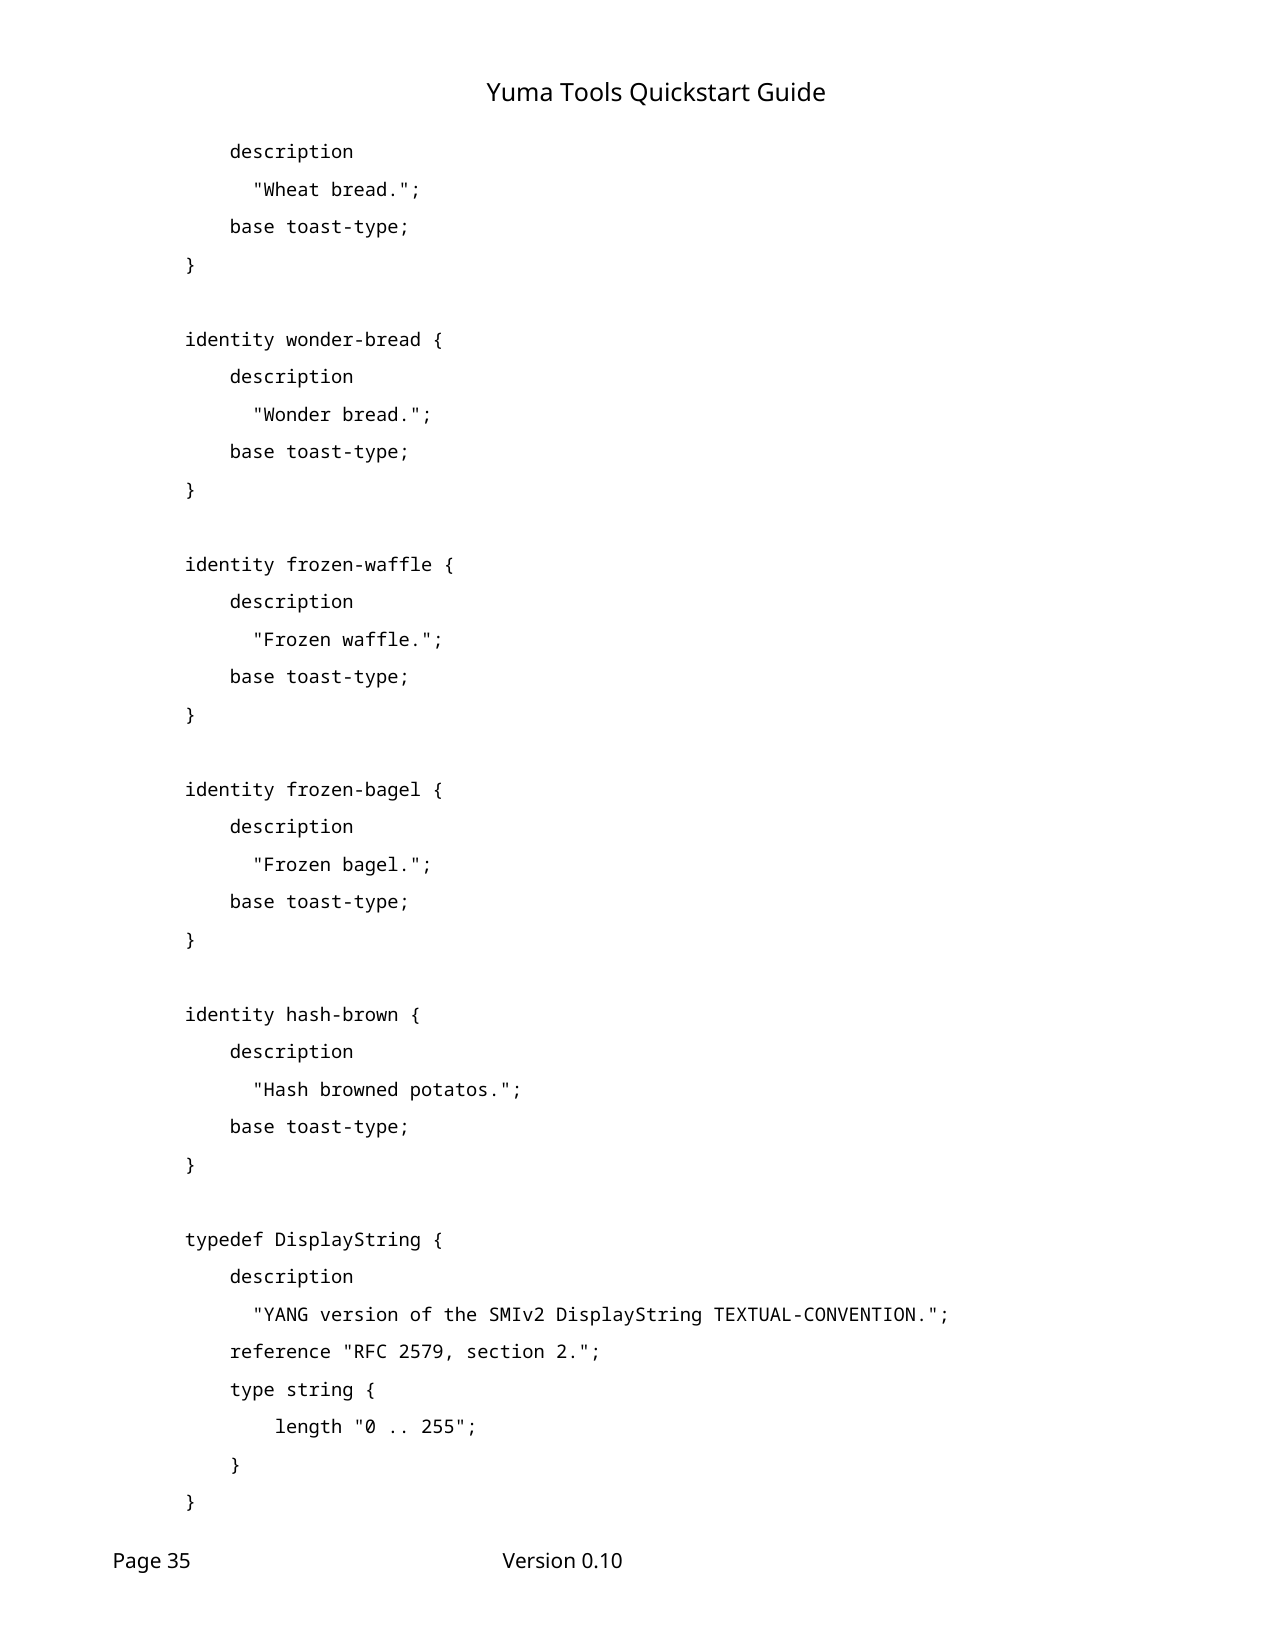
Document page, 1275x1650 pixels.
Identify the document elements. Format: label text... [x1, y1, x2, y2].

text } [139, 926, 1200, 952]
text } [139, 1488, 1200, 1514]
text base toast-type; [139, 663, 1200, 689]
text description [139, 363, 1200, 389]
text "Wonder bread."; [139, 401, 1200, 427]
text base toast-type; [139, 213, 1200, 239]
text description [139, 588, 1200, 614]
text } [139, 1451, 1200, 1477]
text "Wheat bread."; [139, 176, 1200, 202]
text identity frozen-bagel { [139, 776, 1200, 802]
text "Hash browned potatos."; [139, 1076, 1200, 1102]
text description [139, 1038, 1200, 1064]
text "Frozen bagel."; [139, 851, 1200, 877]
text } [139, 701, 1200, 727]
text reference "RFC 2579, section 2."; [139, 1338, 1200, 1364]
text identity hash-brown { [139, 1001, 1200, 1027]
text "YANG version of the SMIv2 DisplayString TEXTUAL-CONVENTION."; [139, 1301, 1200, 1327]
text identity frozen-waffle { [139, 551, 1200, 577]
text description [139, 138, 1200, 164]
text description [139, 813, 1200, 839]
text length "0 .. 255"; [139, 1413, 1200, 1439]
text } [139, 251, 1200, 277]
text type string { [139, 1376, 1200, 1402]
text description [139, 1263, 1200, 1289]
text base toast-type; [139, 1113, 1200, 1139]
text base toast-type; [139, 888, 1200, 914]
text } [139, 1151, 1200, 1177]
text } [139, 476, 1200, 502]
text identity wonder-bread { [139, 326, 1200, 352]
text typedef DisplayString { [139, 1226, 1200, 1252]
text base toast-type; [139, 438, 1200, 464]
text "Frozen waffle."; [139, 626, 1200, 652]
